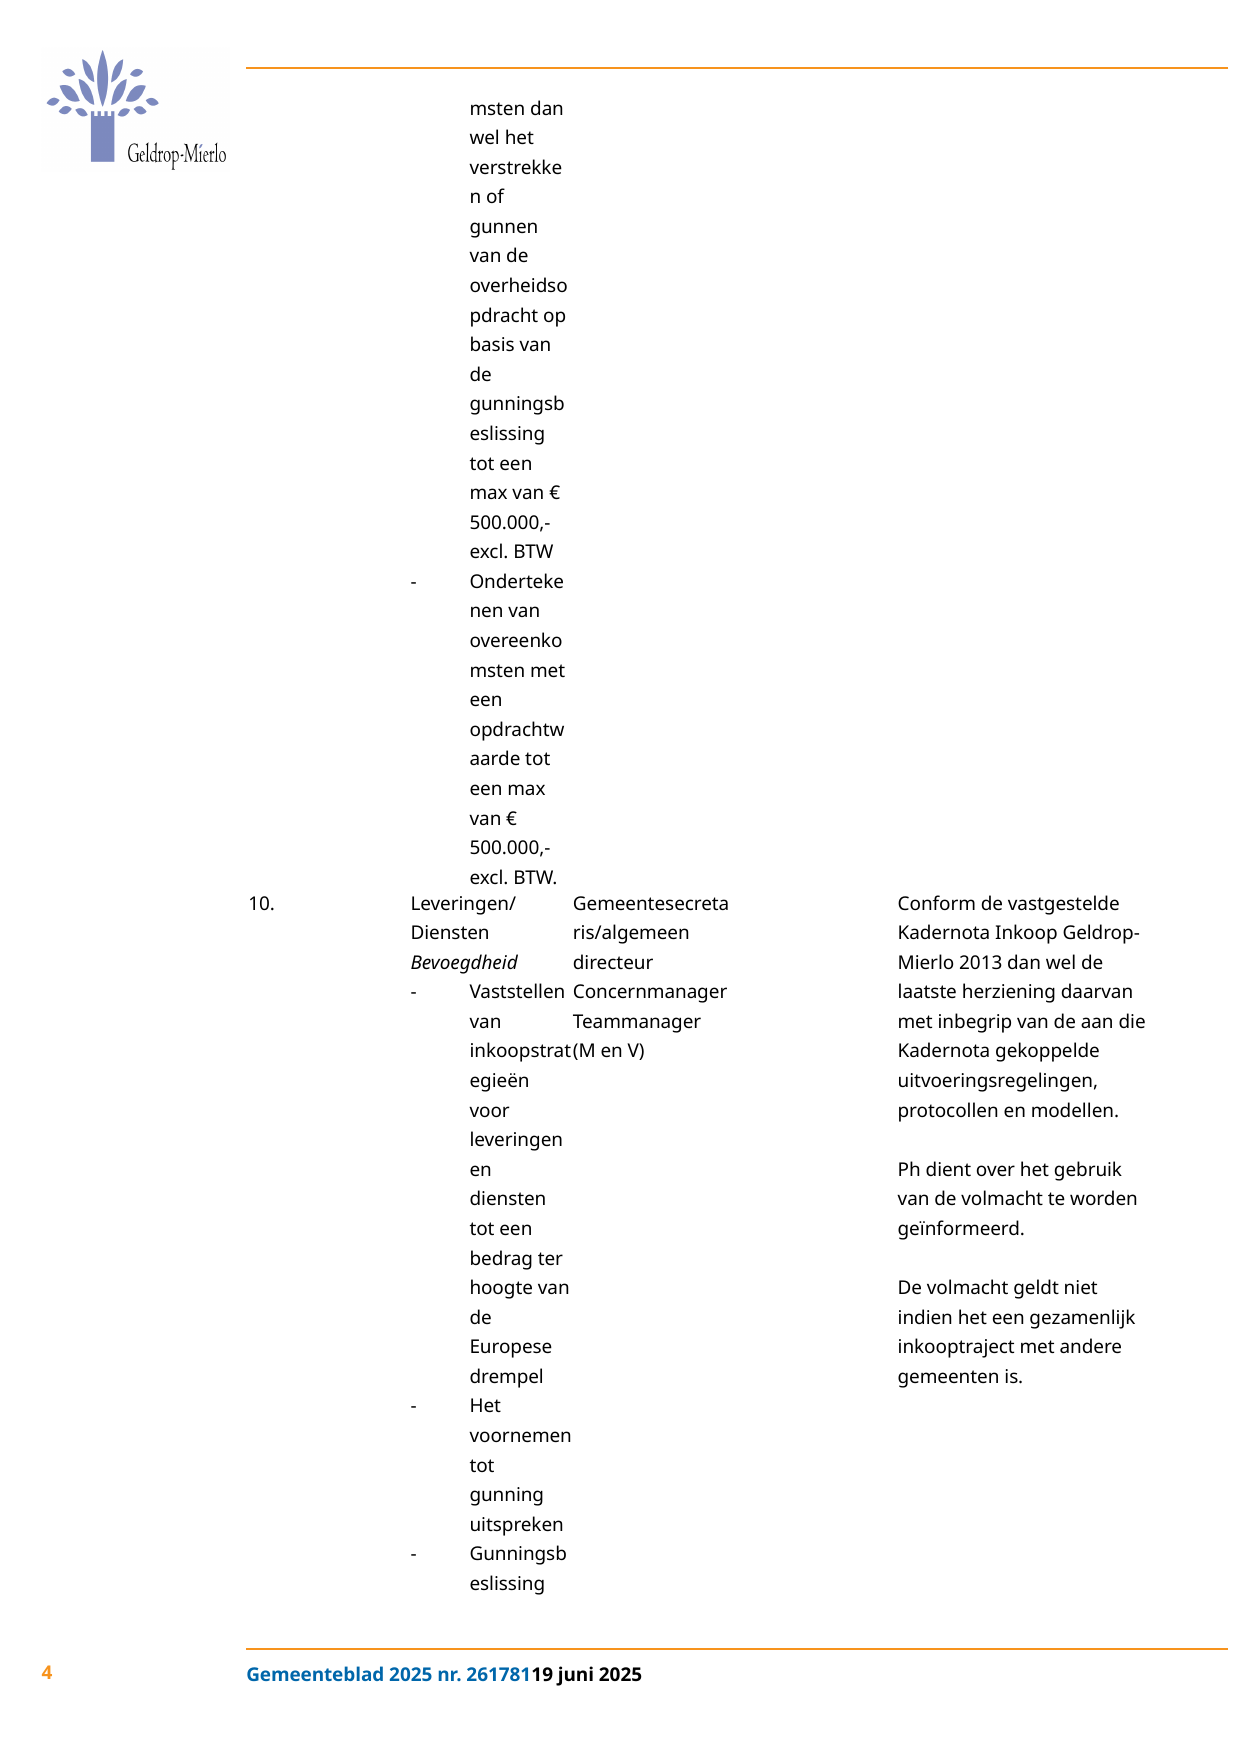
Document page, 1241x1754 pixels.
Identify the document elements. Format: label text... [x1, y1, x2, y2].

table_cell Leveringen/Diensten Bevoegdheid Vaststellen van inkoopstrategieën voor leveringen en diensten tot een bedrag ter hoogte van de Europese drempel Het voornemen tot gunning uitspreken Gunningsbeslissing [410, 890, 573, 1596]
table_cell [573, 95, 735, 890]
table_cell msten dan wel het verstrekken of gunnen van de overheidsopdracht op basis van de gunningsbeslissing tot een max van € 500.000,- excl. BTW Ondertekenen van overeenkomsten met een opdrachtwaarde tot een max van € 500.000,- excl. BTW. [410, 95, 573, 890]
table_cell 10. [248, 890, 410, 1596]
table_cell Conform de vastgestelde Kadernota Inkoop Geldrop-Mierlo 2013 dan wel de laatste herziening daarvan met inbegrip van de aan die Kadernota gekoppelde uitvoeringsregelingen, protocollen en modellen. Ph dient over het gebruik van de volmacht te worden geïnformeerd. De volmacht geldt niet indien het een gezamenlijk inkooptraject met andere gemeenten is. [898, 890, 1152, 1596]
table_cell Gemeentesecretaris/algemeen directeur Concernmanager Teammanager (M en V) [573, 890, 735, 1596]
table_cell [735, 95, 897, 890]
table_cell [248, 95, 410, 890]
table_cell [735, 890, 897, 1596]
table_cell [898, 95, 1152, 890]
picture [41, 47, 231, 172]
